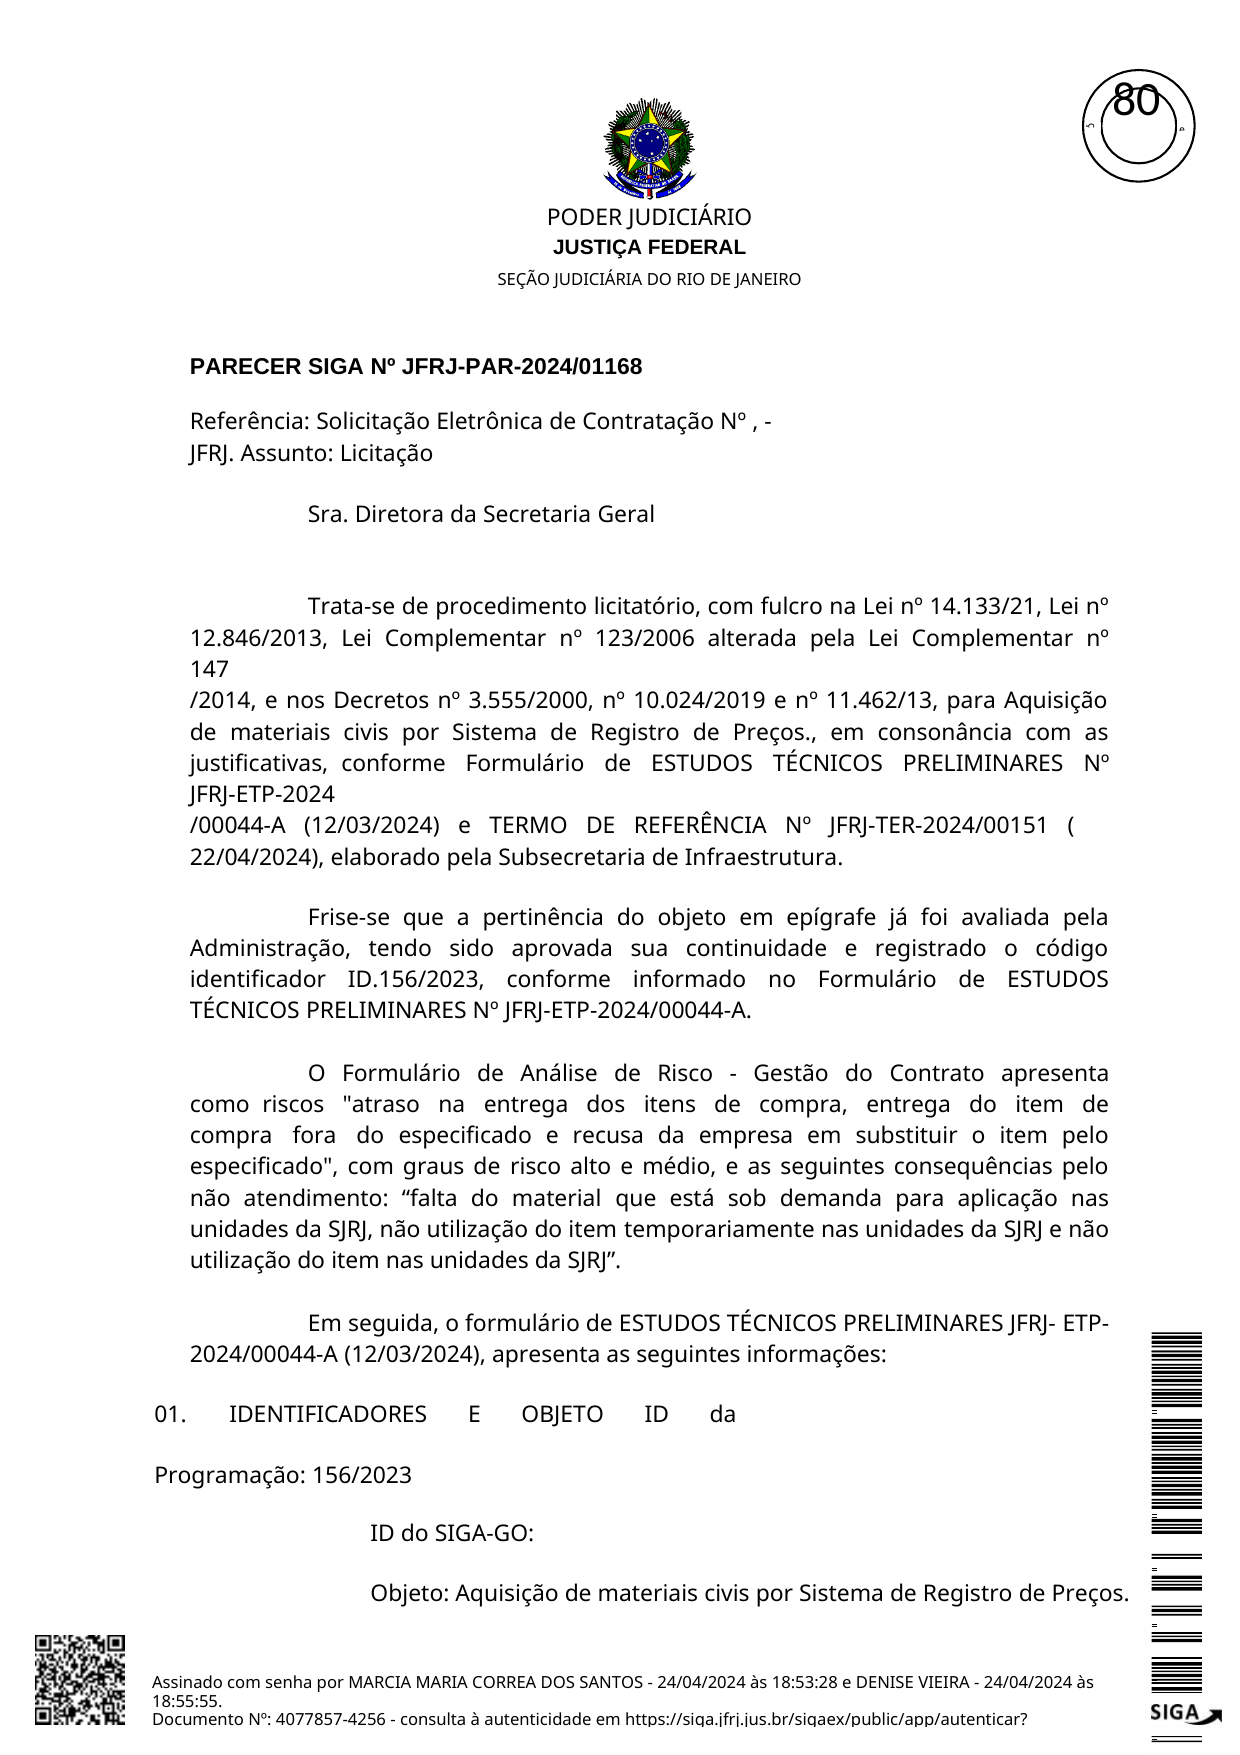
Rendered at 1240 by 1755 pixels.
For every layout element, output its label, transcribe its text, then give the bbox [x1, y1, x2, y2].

text PODER JUDICIÁRIO [0, 191, 32, 208]
text ç [1085, 124, 1099, 131]
text 22/04/2024), elaborado pela Subsecretaria de Infraestrutura. [189, 841, 1239, 872]
text Frise-se que a pertinência do objeto em epígrafe já foi avaliada pela Administração, tendo sido aprovada sua continuidade e registrado o código identificador ID.156/2023, conforme informado no Formulário de ESTUDOS TÉCNICOS PRELIMINARES Nº JFRJ-ETP-2024/00044-A. [189, 901, 1109, 1026]
text e [1179, 122, 1193, 130]
text Sra. Diretora da Secretaria Geral [308, 498, 1239, 529]
text PODER JUDICIÁRIO [228, 200, 1071, 232]
text Em seguida, o formulário de ESTUDOS TÉCNICOS PRELIMINARES JFRJ- ETP-2024/00044-A (12/03/2024), apresenta as seguintes informações: [189, 1306, 1109, 1369]
text O Formulário de Análise de Risco - Gestão do Contrato apresenta como riscos "atraso na entrega dos itens de compra, entrega do item de compra fora do especificado e recusa da empresa em substituir o item pelo especificado", com graus de risco alto e médio, e as seguintes consequências pelo não atendimento: “falta do material que está sob demanda para aplicação nas unidades da SJRJ, não utilização do item temporariamente nas unidades da SJRJ e não utilização do item nas unidades da SJRJ”. [189, 1056, 1109, 1275]
text Trata-se de procedimento licitatório, com fulcro na Lei nº 14.133/21, Lei nº 12.846/2013, Lei Complementar nº 123/2006 alterada pela Lei Complementar nº 147 [189, 590, 1109, 684]
text Referência: Solicitação Eletrônica de Contratação Nº , - JFRJ. Assunto: Licitação [189, 405, 819, 468]
list IDENTIFICADORES E OBJETO ID da Programação: 156/2023 [154, 1398, 737, 1490]
text Objeto: Aquisição de materiais civis por Sistema de Registro de Preços. [370, 1577, 1140, 1608]
text /2014, e nos Decretos nº 3.555/2000, nº 10.024/2019 e nº 11.462/13, para Aquisição de materiais civis por Sistema de Registro de Preços., em consonância com as justificativas, conforme Formulário de ESTUDOS TÉCNICOS PRELIMINARES Nº JFRJ-ETP-2024 [189, 684, 1109, 809]
text /00044-A (12/03/2024) e TERMO DE REFERÊNCIA Nº JFRJ-TER-2024/00151 ( [189, 809, 1239, 841]
subtitle PARECER SIGA Nº JFRJ-PAR-2024/01168 [189, 353, 1239, 379]
text JUSTIÇA FEDERAL [228, 235, 1071, 259]
text ID do SIGA-GO: [370, 1520, 1140, 1546]
text SEÇÃO JUDICIÁRIA DO RIO DE JANEIRO [228, 267, 1071, 290]
